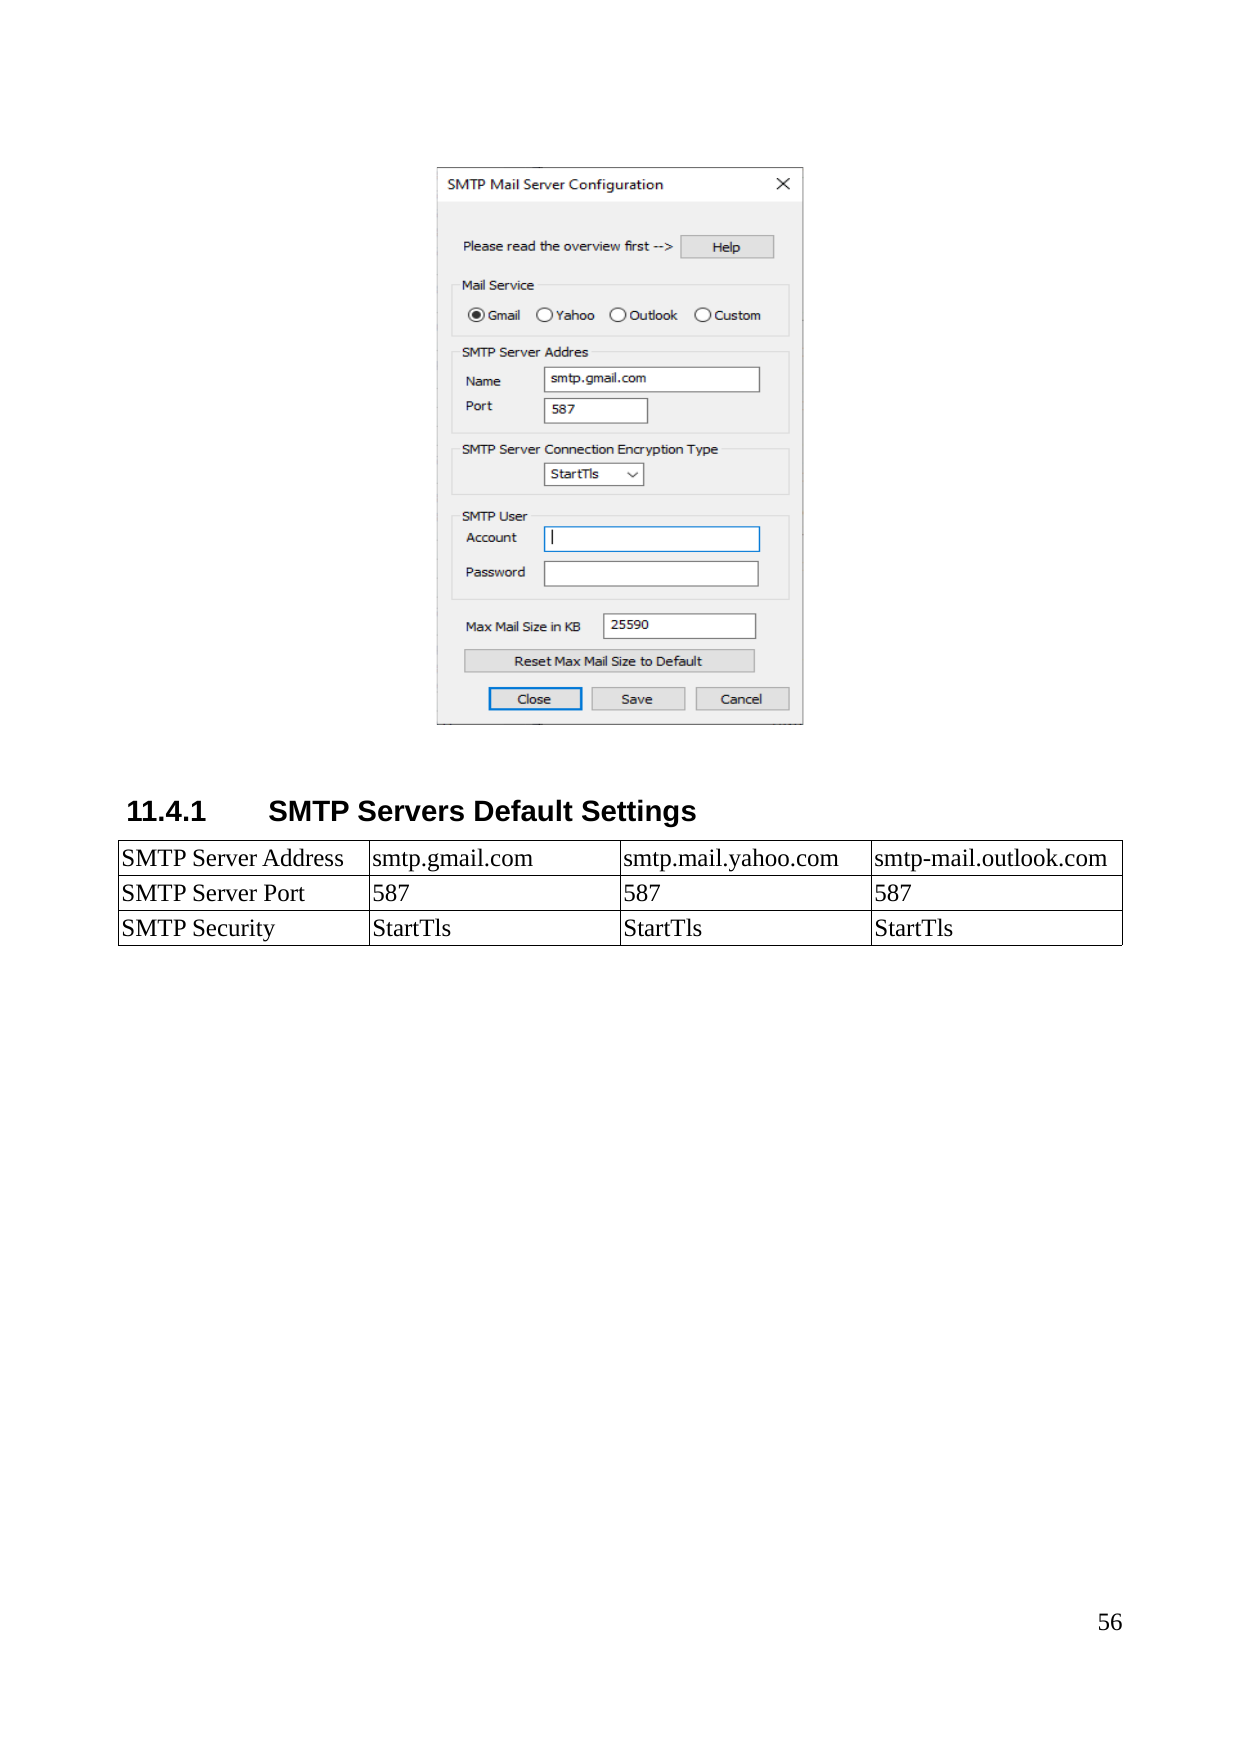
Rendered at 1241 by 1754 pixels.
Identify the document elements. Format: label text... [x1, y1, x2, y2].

table_cell SMTP Security [119, 911, 369, 945]
table_cell 587 [872, 876, 1122, 910]
table_cell StartTls [370, 911, 620, 945]
picture [436, 167, 804, 725]
table_header smtp.gmail.com [370, 841, 620, 875]
table_header smtp-mail.outlook.com [872, 841, 1122, 875]
table_cell 587 [621, 876, 871, 910]
table_header SMTP Server Address [119, 841, 369, 875]
table_cell StartTls [872, 911, 1122, 945]
table_cell StartTls [621, 911, 871, 945]
subtitle SMTP Servers Default Settings [118, 794, 1122, 828]
table_cell SMTP Server Port [119, 876, 369, 910]
table_cell 587 [370, 876, 620, 910]
table_header smtp.mail.yahoo.com [621, 841, 871, 875]
